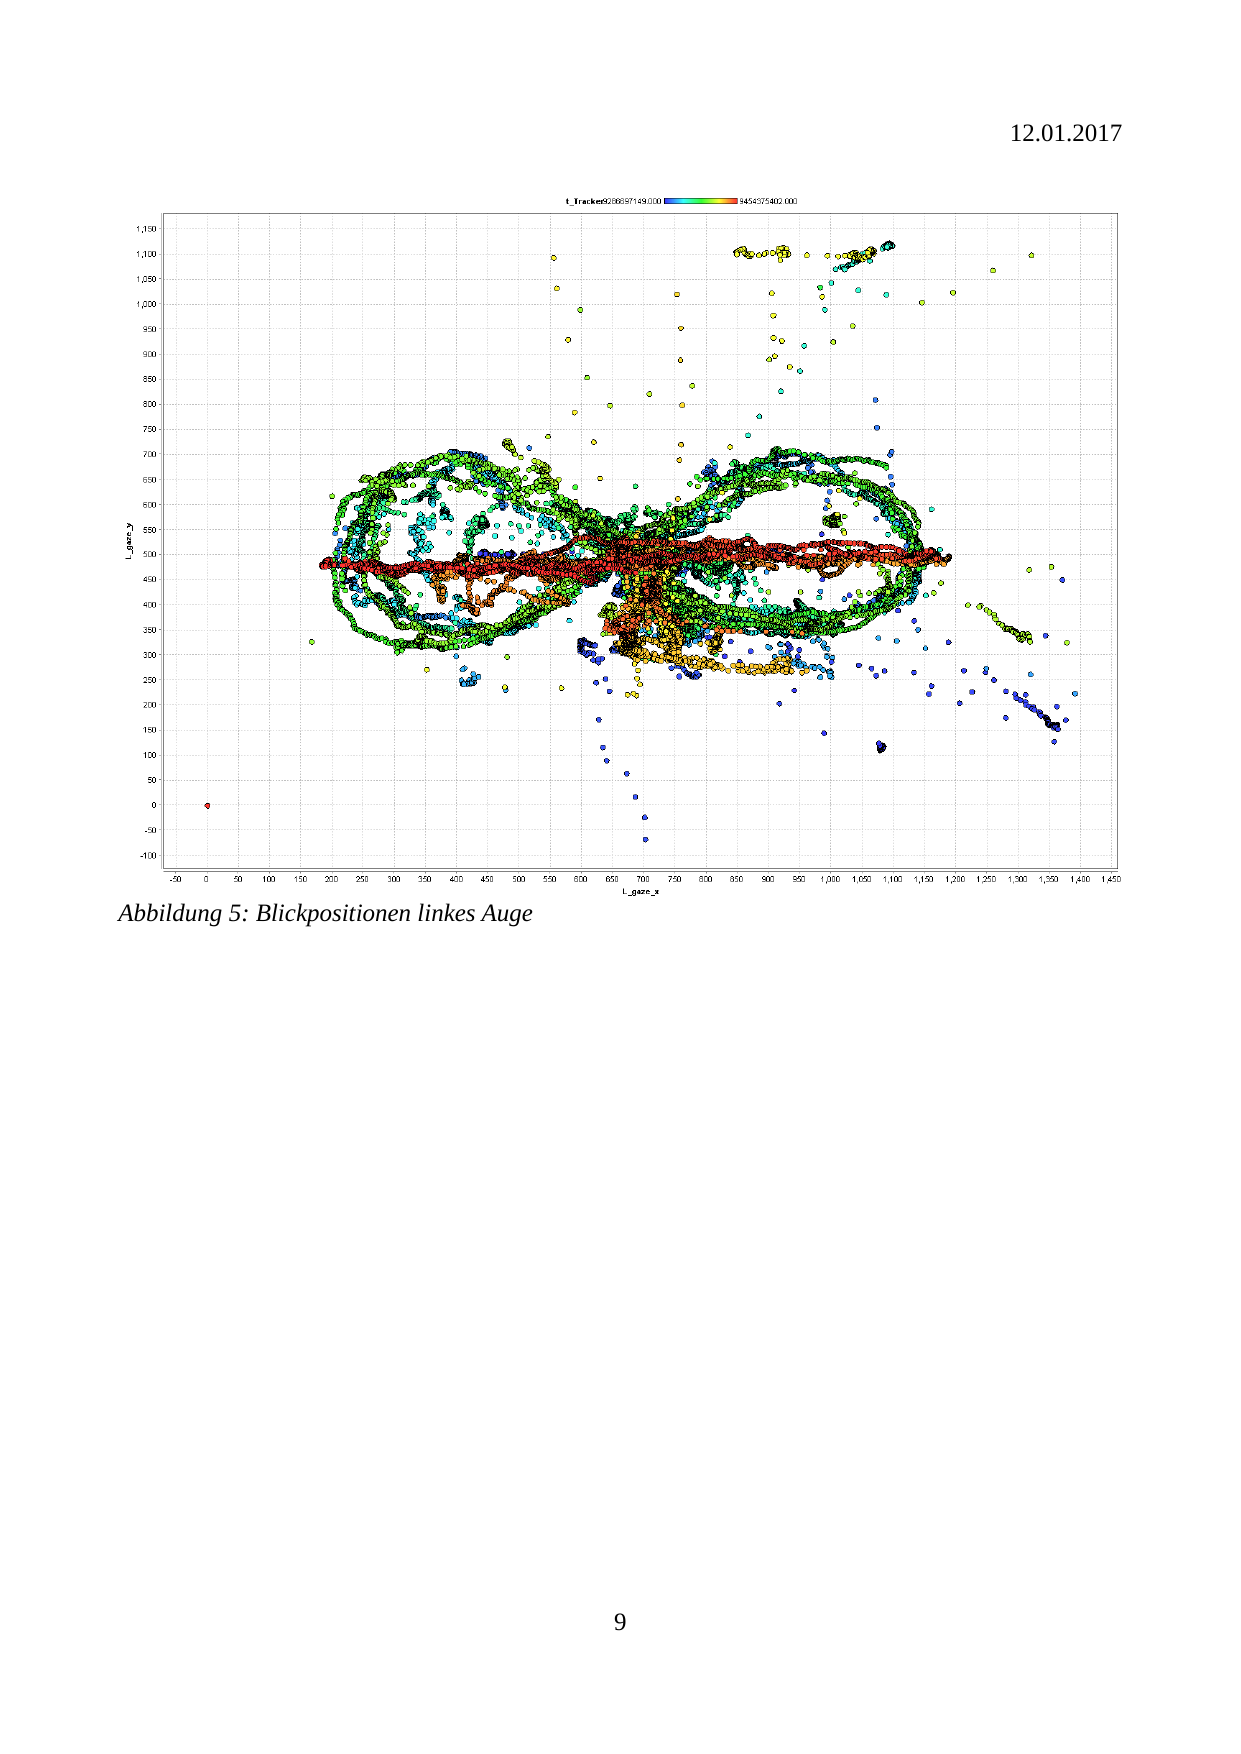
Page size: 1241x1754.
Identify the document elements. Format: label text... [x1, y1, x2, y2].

picture [118, 188, 1123, 899]
text Abbildung 5: Blickpositionen linkes Auge [118, 899, 1122, 927]
